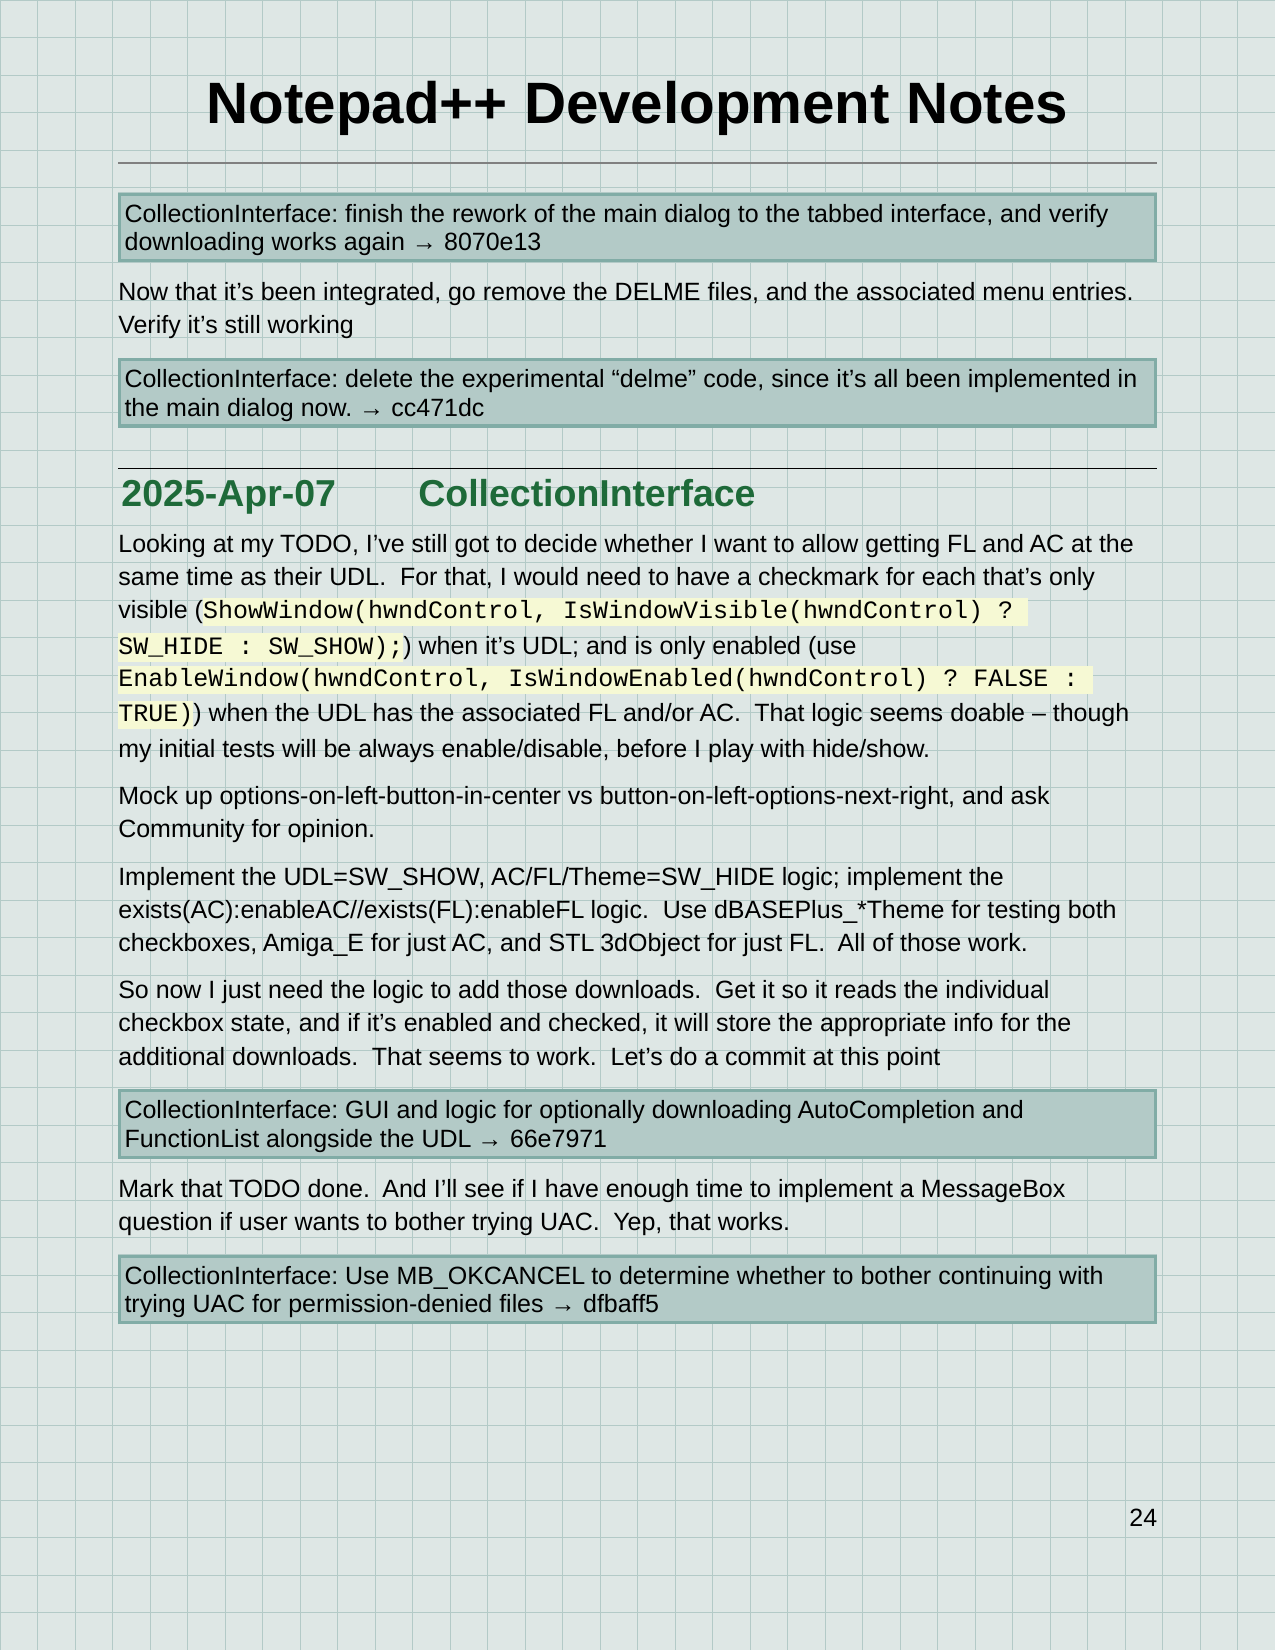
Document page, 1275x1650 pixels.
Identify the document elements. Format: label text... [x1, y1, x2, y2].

text CollectionInterface: delete the experimental “delme” code, since it’s all been implemented in the main dialog now. → cc471dc [121, 361, 1154, 424]
text Now that it’s been integrated, go remove the DELME files, and the associated menu entries. Verify it’s still working [118, 277, 1157, 339]
text CollectionInterface: GUI and logic for optionally downloading AutoCompletion and FunctionList alongside the UDL → 66e7971 [121, 1092, 1154, 1156]
text Mock up options-on-left-button-in-center vs button-on-left-options-next-right, and ask Community for opinion. [118, 781, 1157, 843]
subtitle 2025-Apr-07 CollectionInterface [118, 469, 1157, 517]
text CollectionInterface: finish the rework of the main dialog to the tabbed interface, and verify downloading works again → 8070e13 [121, 196, 1154, 259]
text Implement the UDL=SW_SHOW, AC/FL/Theme=SW_HIDE logic; implement the exists(AC):enableAC//exists(FL):enableFL logic. Use dBASEPlus_*Theme for testing both checkboxes, Amiga_E for just AC, and STL 3dObject for just FL. All of those work. [118, 862, 1157, 957]
text Mark that TODO done. And I’ll see if I have enough time to implement a MessageBox question if user wants to bother trying UAC. Yep, that works. [118, 1174, 1157, 1236]
text Looking at my TODO, I’ve still got to decide whether I want to allow getting FL and AC at the same time as their UDL. For that, I would need to have a checkmark for each that’s only visible (ShowWindow(hwndControl, IsWindowVisible(hwndControl) ? SW_HIDE : SW_SHOW);) when it’s UDL; and is only enabled (use EnableWindow(hwndControl, IsWindowEnabled(hwndControl) ? FALSE : TRUE)) when the UDL has the associated FL and/or AC. That logic seems doable – though my initial tests will be always enable/disable, before I play with hide/show. [118, 529, 1157, 762]
text So now I just need the logic to add those downloads. Get it so it reads the individual checkbox state, and if it’s enabled and checked, it will store the appropriate info for the additional downloads. That seems to work. Let’s do a commit at this point [118, 975, 1157, 1070]
text CollectionInterface: Use MB_OKCANCEL to determine whether to bother continuing with trying UAC for permission-denied files → dfbaff5 [121, 1258, 1154, 1321]
